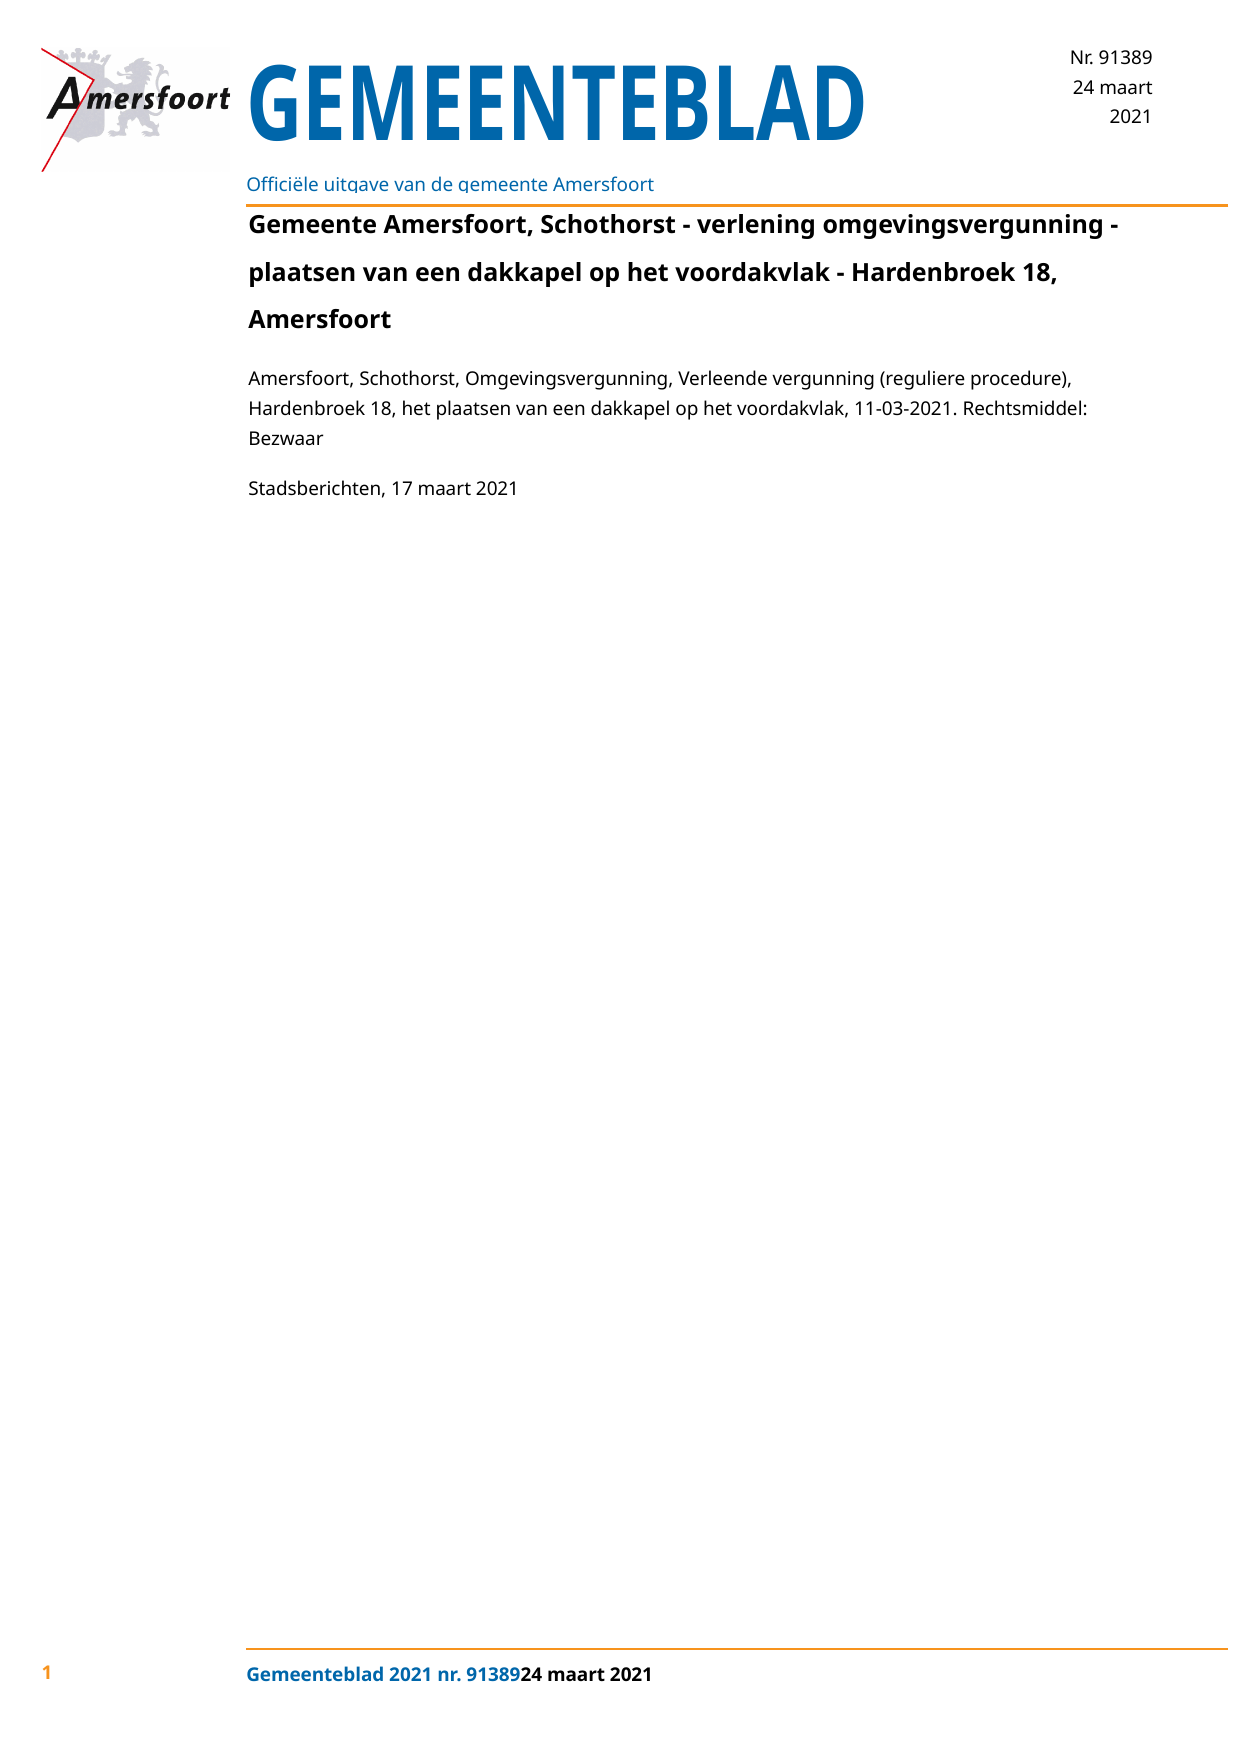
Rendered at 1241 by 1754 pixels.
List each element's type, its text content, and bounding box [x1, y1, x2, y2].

text Stadsberichten, 17 maart 2021 [248, 475, 1152, 501]
text Gemeente Amersfoort, Schothorst - verlening omgevingsvergunning - plaatsen van een dakkapel op het voordakvlak - Hardenbroek 18, Amersfoort [248, 207, 1152, 336]
picture [41, 47, 231, 172]
text Amersfoort, Schothorst, Omgevingsvergunning, Verleende vergunning (reguliere procedure), Hardenbroek 18, het plaatsen van een dakkapel op het voordakvlak, 11-03-2021. Rechtsmiddel: Bezwaar [248, 366, 1152, 450]
